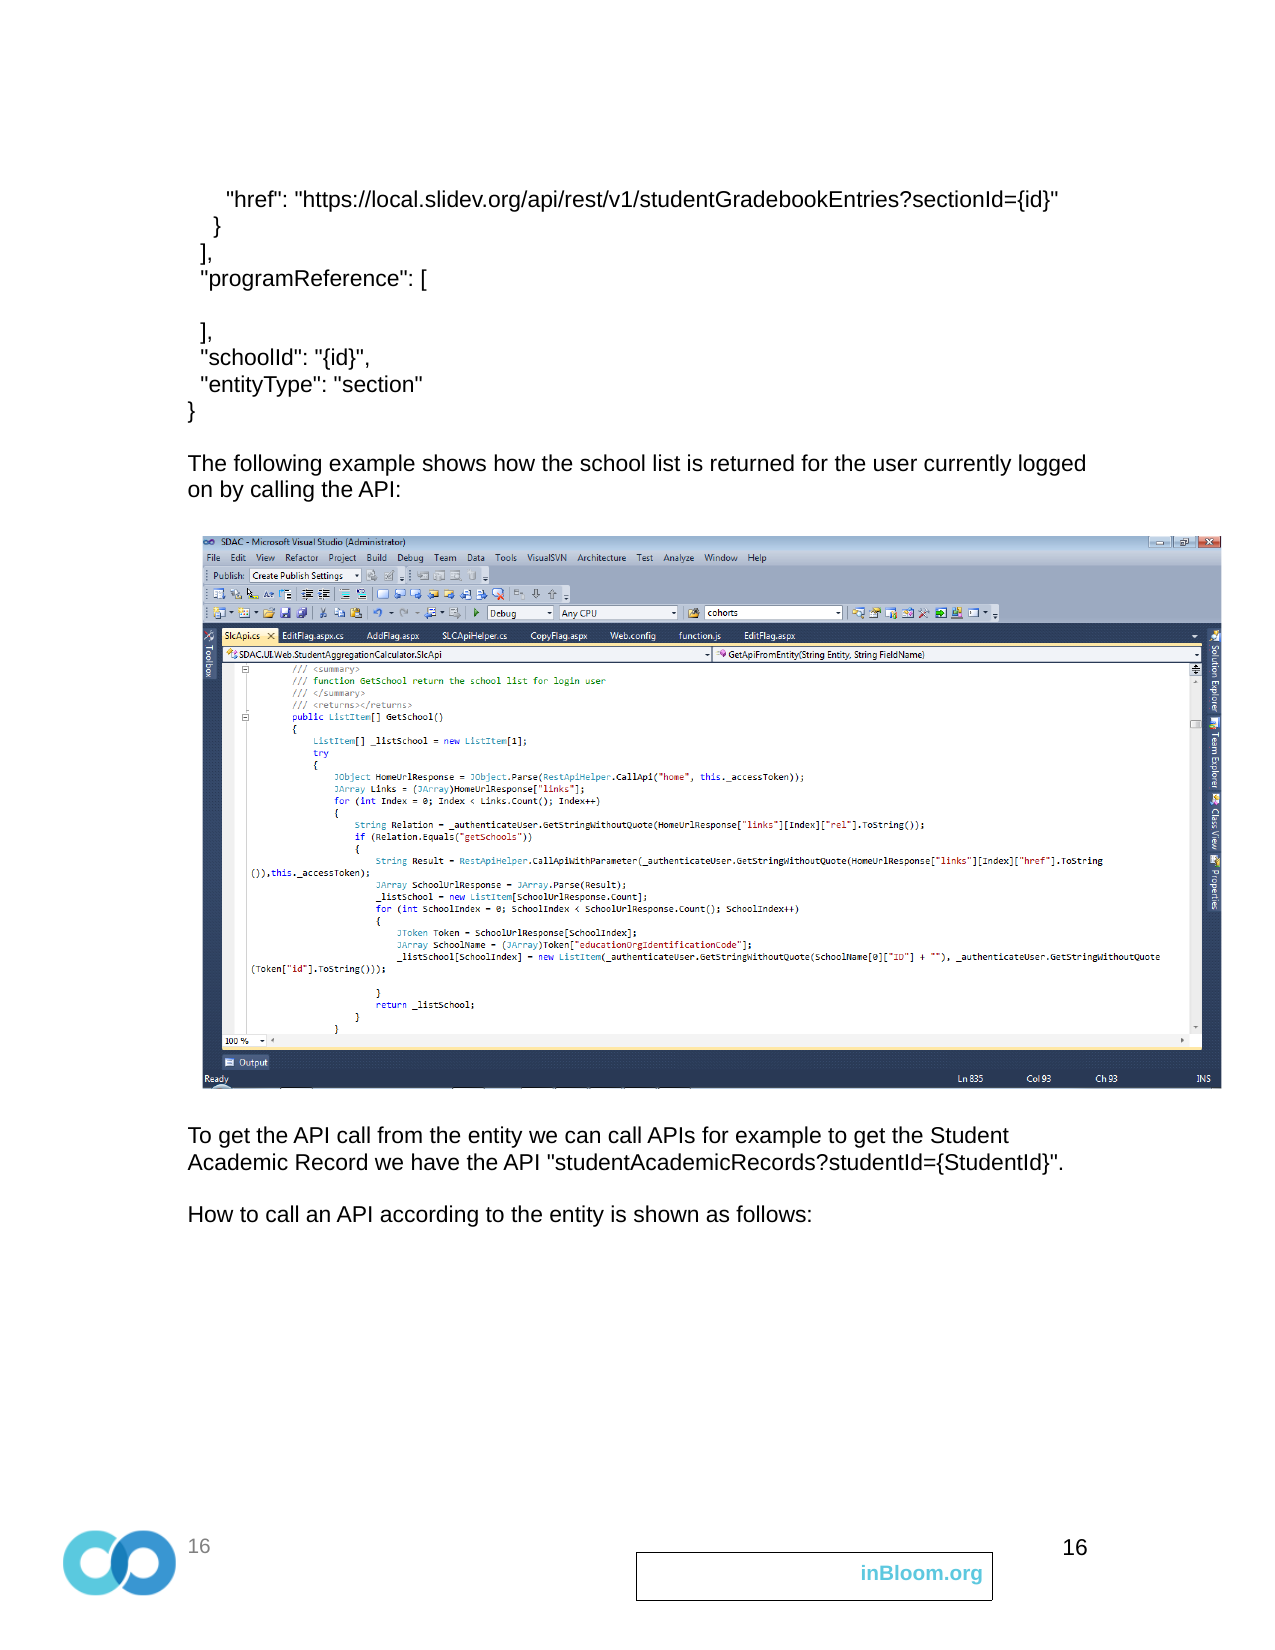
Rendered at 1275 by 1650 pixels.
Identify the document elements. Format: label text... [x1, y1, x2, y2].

text ], [187, 318, 1087, 344]
text "schoolId": "{id}", [187, 344, 1087, 371]
text "entityType": "section" [187, 371, 1087, 397]
text } [187, 212, 1087, 239]
text ], [187, 239, 1087, 265]
text } [187, 397, 1087, 423]
picture [202, 536, 1222, 1089]
text "programReference": [ [187, 265, 1087, 291]
text To get the API call from the entity we can call APIs for example to get the Student Academic Record we have the API "studentAcademicRecords?studentId={StudentId}". [187, 1122, 1087, 1175]
text "href": "https://local.slidev.org/api/rest/v1/studentGradebookEntries?sectionId={id}" [187, 186, 1087, 212]
text How to call an API according to the entity is shown as follows: [187, 1201, 1087, 1254]
text The following example shows how the school list is returned for the user currently logged on by calling the API: [187, 449, 1087, 529]
picture [53, 1518, 926, 1635]
